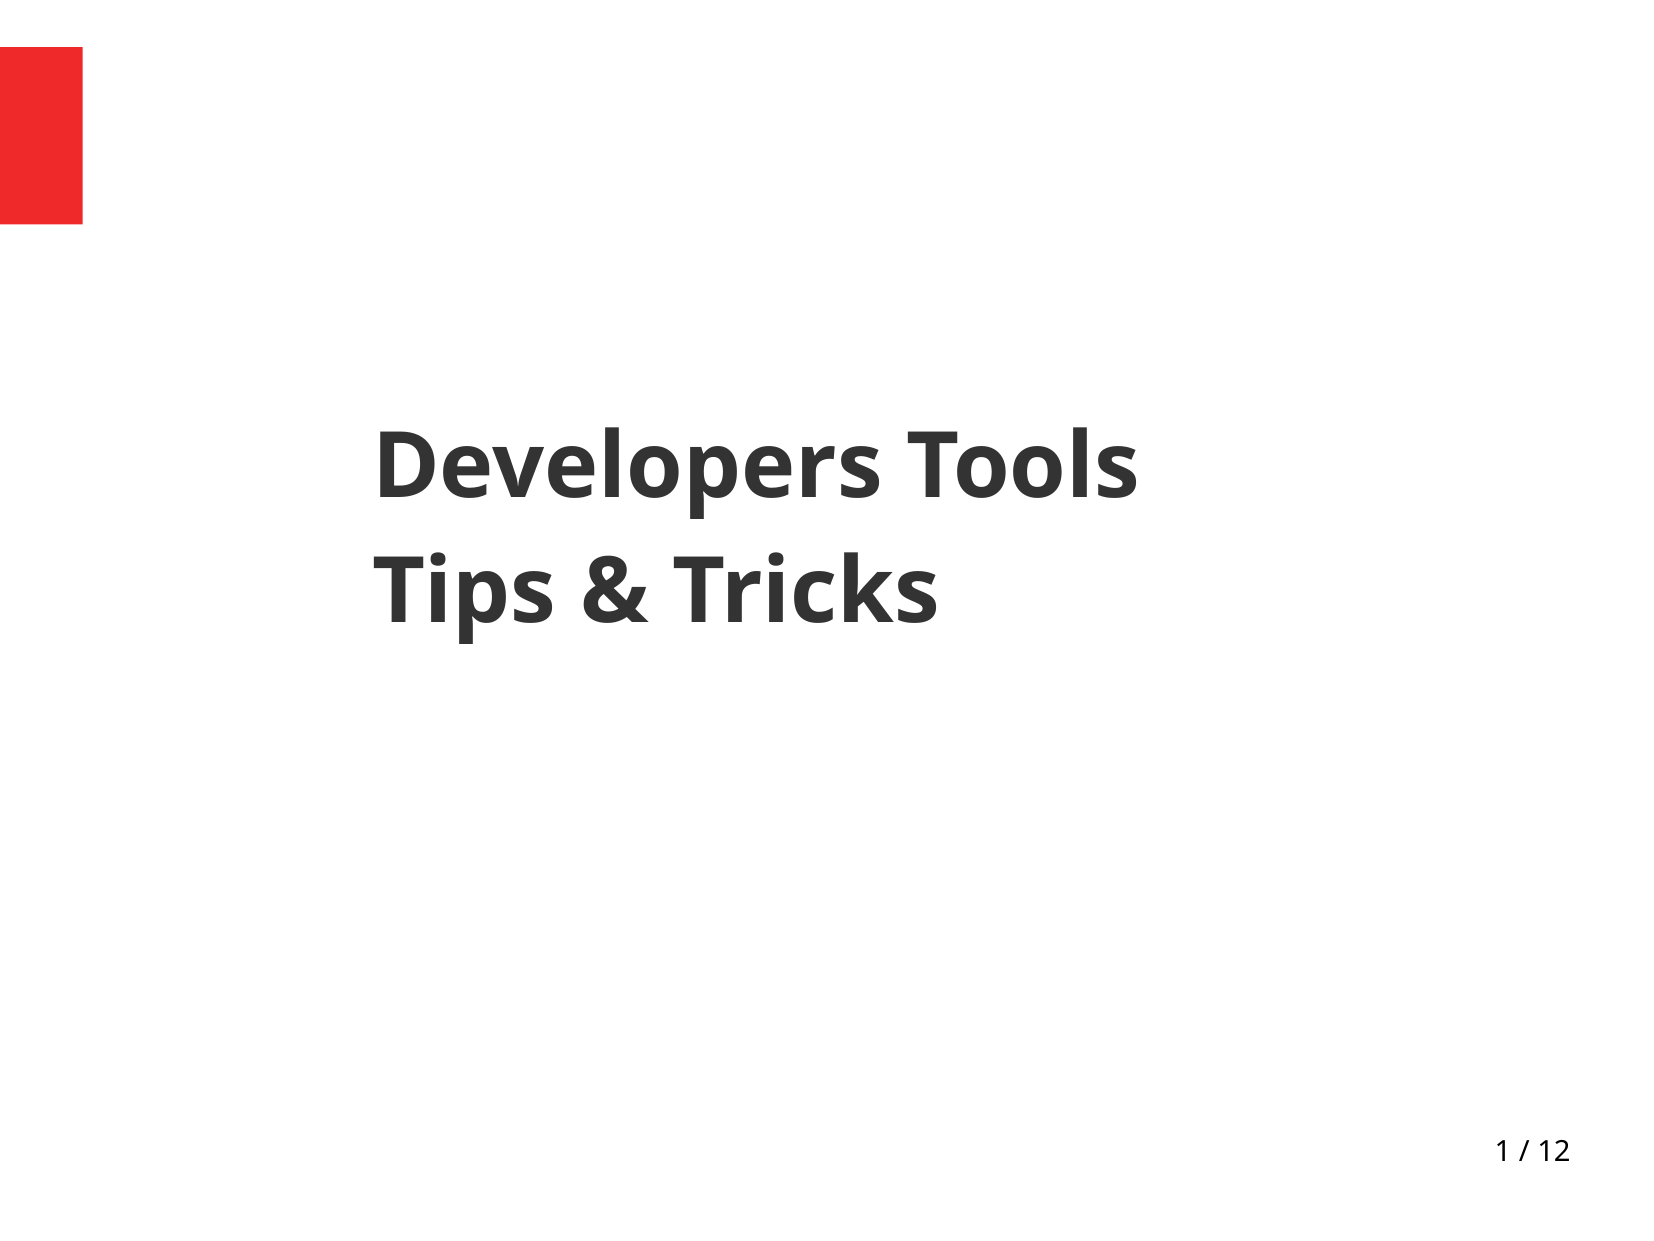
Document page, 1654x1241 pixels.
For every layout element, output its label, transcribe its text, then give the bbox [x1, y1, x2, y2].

title Developers Tools Tips & Tricks [372, 417, 1276, 632]
